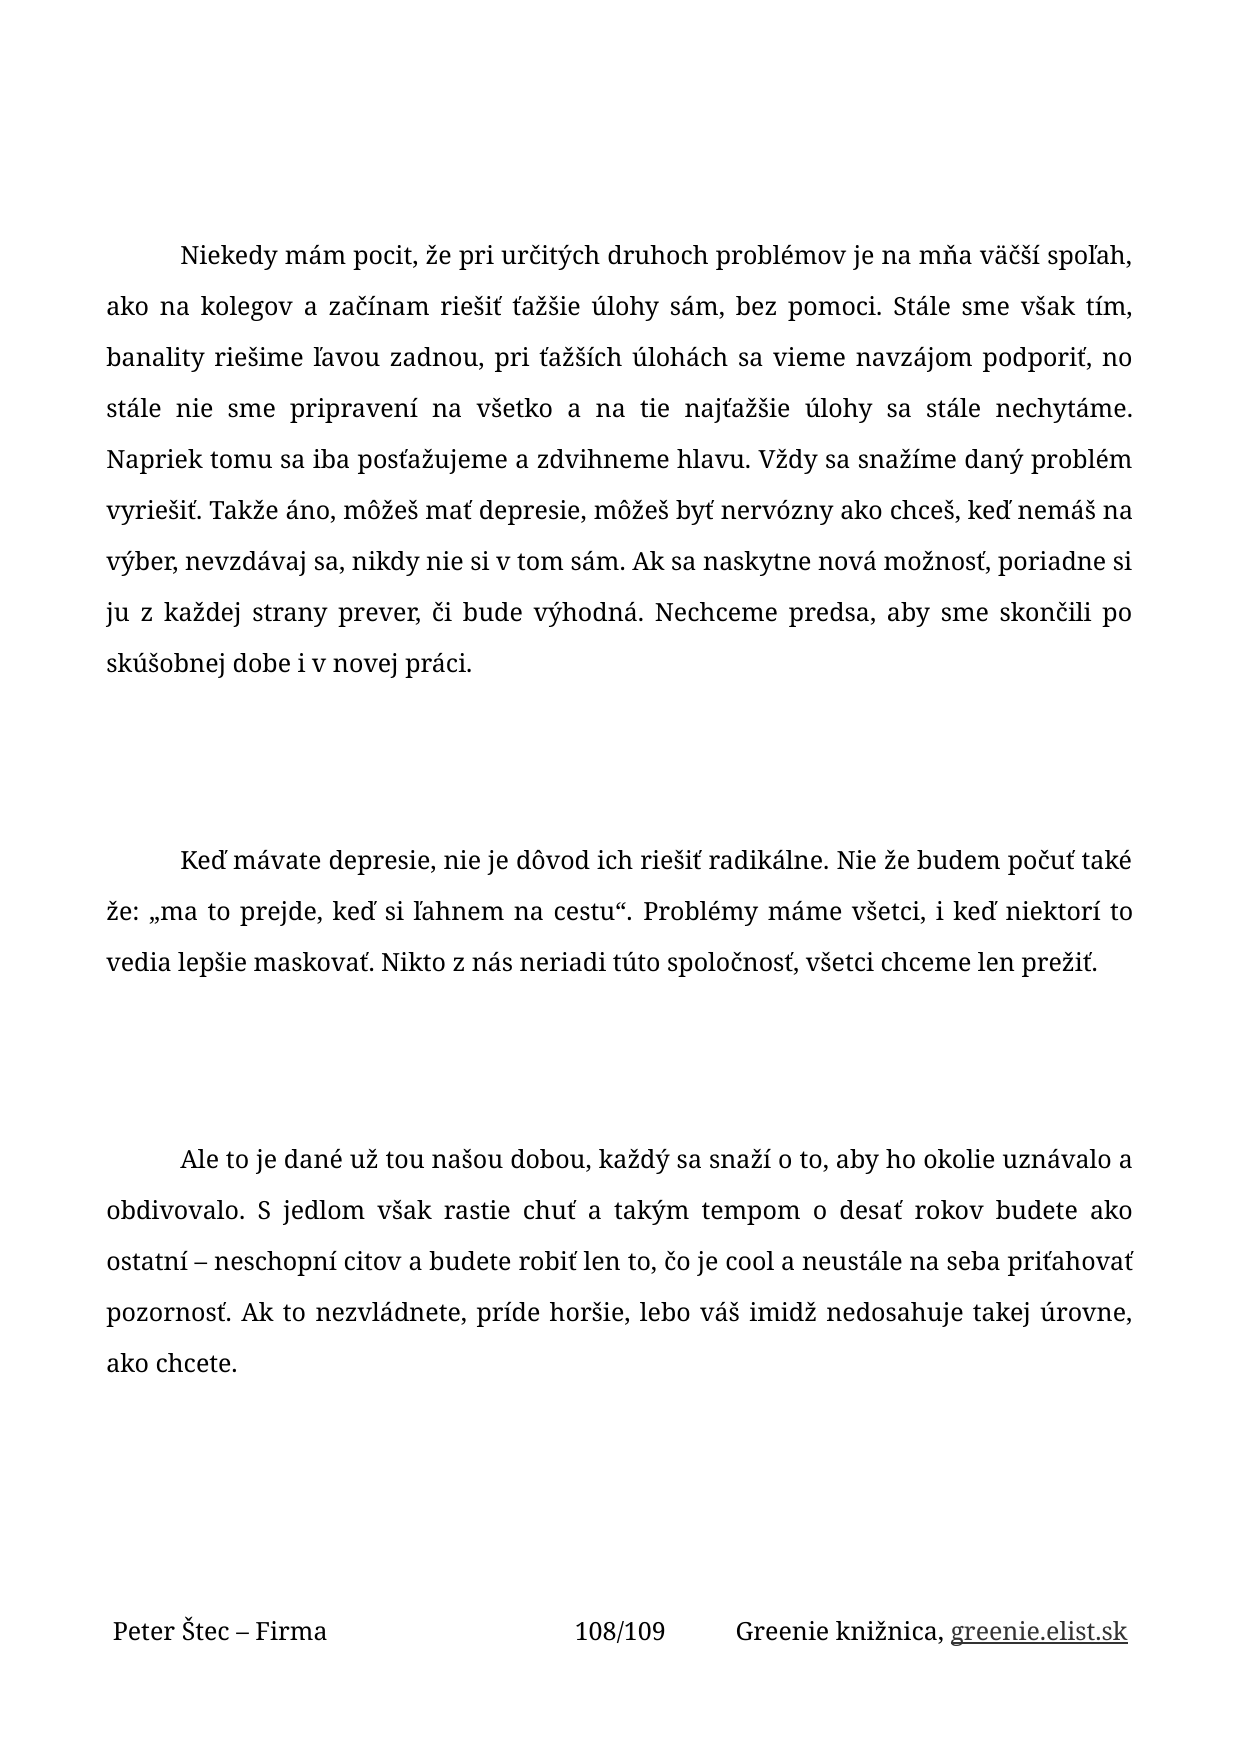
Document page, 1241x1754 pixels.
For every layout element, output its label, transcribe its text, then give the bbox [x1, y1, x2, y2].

text Ale to je dané už tou našou dobou, každý sa snaží o to, aby ho okolie uznávalo a obdivovalo. S jedlom však rastie chuť a takým tempom o desať rokov budete ako ostatní – neschopní citov a budete robiť len to, čo je cool a neustále na seba priťahovať pozornosť. Ak to nezvládnete, príde horšie, lebo váš imidž nedosahuje takej úrovne, ako chcete. [106, 1142, 1134, 1380]
text Keď mávate depresie, nie je dôvod ich riešiť radikálne. Nie že budem počuť také že: „ma to prejde, keď si ľahnem na cestu“. Problémy máme všetci, i keď niektorí to vedia lepšie maskovať. Nikto z nás neriadi túto spoločnosť, všetci chceme len prežiť. [106, 843, 1134, 979]
text Niekedy mám pocit, že pri určitých druhoch problémov je na mňa väčší spoľah, ako na kolegov a začínam riešiť ťažšie úlohy sám, bez pomoci. Stále sme však tím, banality riešime ľavou zadnou, pri ťažších úlohách sa vieme navzájom podporiť, no stále nie sme pripravení na všetko a na tie najťažšie úlohy sa stále nechytáme. Napriek tomu sa iba posťažujeme a zdvihneme hlavu. Vždy sa snažíme daný problém vyriešiť. Takže áno, môžeš mať depresie, môžeš byť nervózny ako chceš, keď nemáš na výber, nevzdávaj sa, nikdy nie si v tom sám. Ak sa naskytne nová možnosť, poriadne si ju z každej strany prever, či bude výhodná. Nechceme predsa, aby sme skončili po skúšobnej dobe i v novej práci. [106, 237, 1134, 680]
